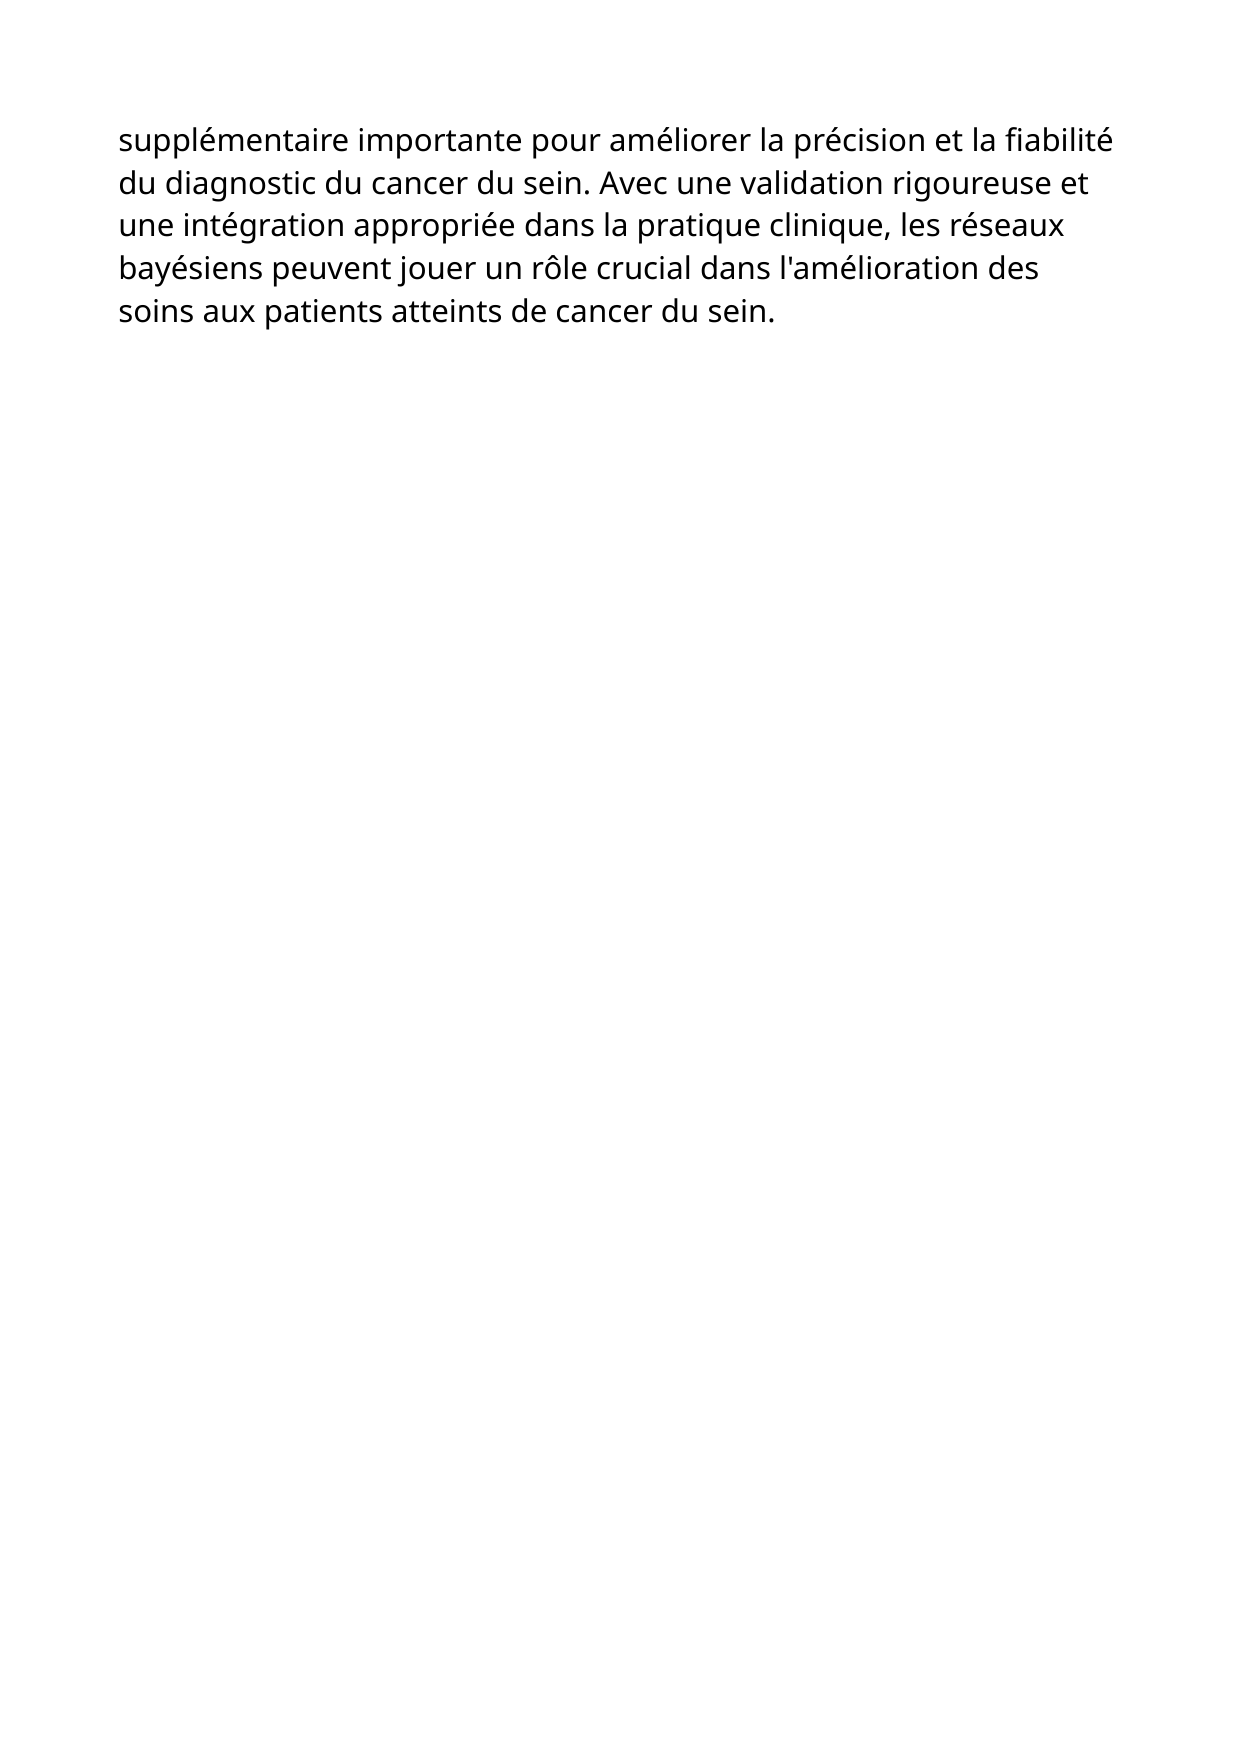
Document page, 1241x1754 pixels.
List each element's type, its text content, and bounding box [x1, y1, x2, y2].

text supplémentaire importante pour améliorer la précision et la fiabilité du diagnostic du cancer du sein. Avec une validation rigoureuse et une intégration appropriée dans la pratique clinique, les réseaux bayésiens peuvent jouer un rôle crucial dans l'amélioration des soins aux patients atteints de cancer du sein. [118, 118, 1122, 331]
